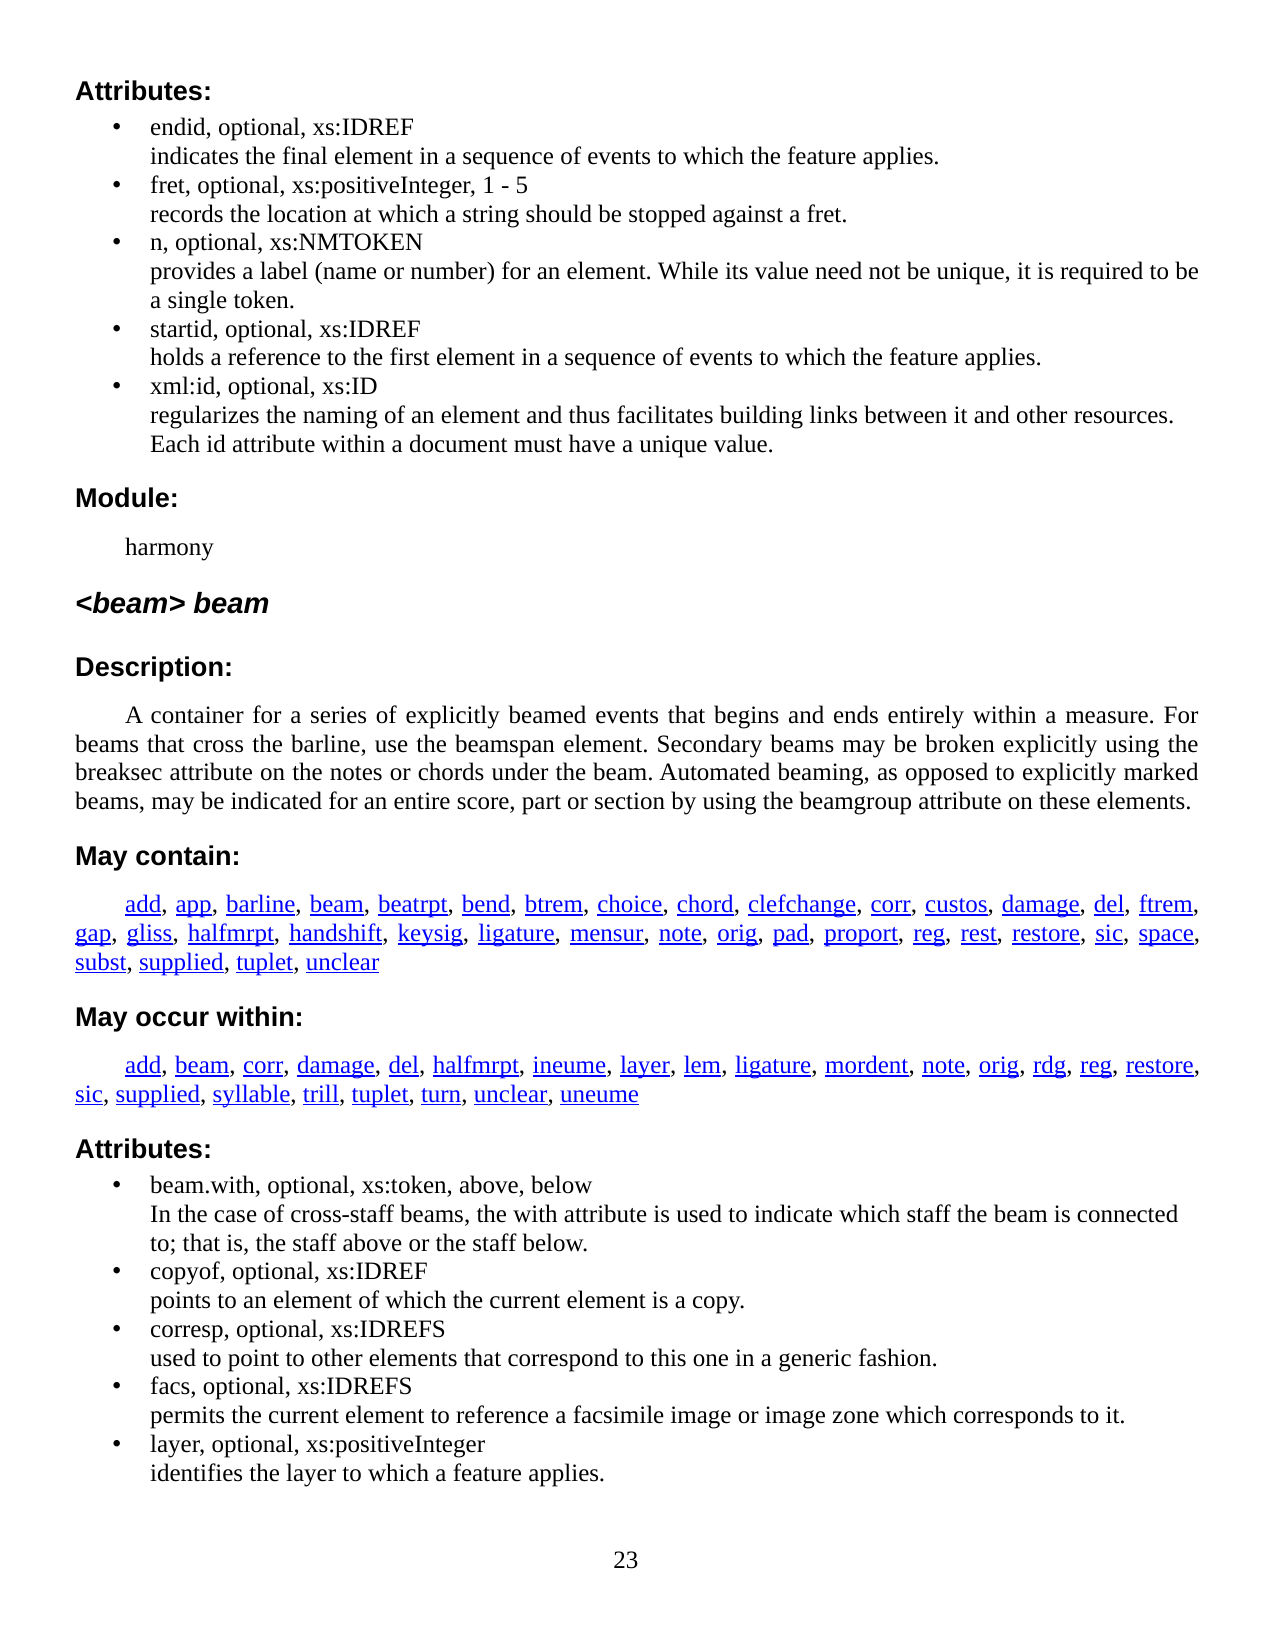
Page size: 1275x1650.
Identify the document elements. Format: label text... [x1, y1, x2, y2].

subtitle May occur within: [75, 1001, 1200, 1032]
subtitle May contain: [75, 840, 1200, 871]
list n, optional, xs:NMTOKEN provides a label (name or number) for an element. While its value need not be unique, it is required to be a single token. [112, 227, 1200, 314]
subtitle Module: [75, 482, 1200, 514]
list xml:id, optional, xs:ID regularizes the naming of an element and thus facilitates building links between it and other resources. Each id attribute within a document must have a unique value. [112, 371, 1200, 457]
text add, app, barline, beam, beatrpt, bend, btrem, choice, chord, clefchange, corr, custos, damage, del, ftrem, gap, gliss, halfmrpt, handshift, keysig, ligature, mensur, note, orig, pad, proport, reg, rest, restore, sic, space, subst, supplied, tuplet, unclear [75, 889, 1200, 976]
list copyof, optional, xs:IDREF points to an element of which the current element is a copy. [112, 1256, 1200, 1314]
subtitle Description: [75, 651, 1200, 682]
list startid, optional, xs:IDREF holds a reference to the first element in a sequence of events to which the feature applies. [112, 314, 1200, 371]
list beam.with, optional, xs:token, above, below In the case of cross-staff beams, the with attribute is used to indicate which staff the beam is connected to; that is, the staff above or the staff below. [112, 1170, 1200, 1256]
list layer, optional, xs:positiveInteger identifies the layer to which a feature applies. [112, 1429, 1200, 1486]
list corresp, optional, xs:IDREFS used to point to other elements that correspond to this one in a generic fashion. [112, 1314, 1200, 1371]
text A container for a series of explicitly beamed events that begins and ends entirely within a measure. For beams that cross the barline, use the beamspan element. Secondary beams may be broken explicitly using the breaksec attribute on the notes or chords under the beam. Automated beaming, as opposed to explicitly marked beams, may be indicated for an entire score, part or section by using the beamgroup attribute on these elements. [75, 700, 1200, 815]
text add, beam, corr, damage, del, halfmrpt, ineume, layer, lem, ligature, mordent, note, orig, rdg, reg, restore, sic, supplied, syllable, trill, tuplet, turn, unclear, uneume [75, 1050, 1200, 1108]
subtitle Attributes: [75, 1133, 1200, 1164]
list fret, optional, xs:positiveInteger, 1 - 5 records the location at which a string should be stopped against a fret. [112, 170, 1200, 227]
list facs, optional, xs:IDREFS permits the current element to reference a facsimile image or image zone which corresponds to it. [112, 1371, 1200, 1429]
text harmony [75, 532, 1200, 561]
subtitle Attributes: [75, 75, 1200, 106]
list endid, optional, xs:IDREF indicates the final element in a sequence of events to which the feature applies. [112, 112, 1200, 170]
subtitle <beam> beam [75, 586, 1200, 619]
